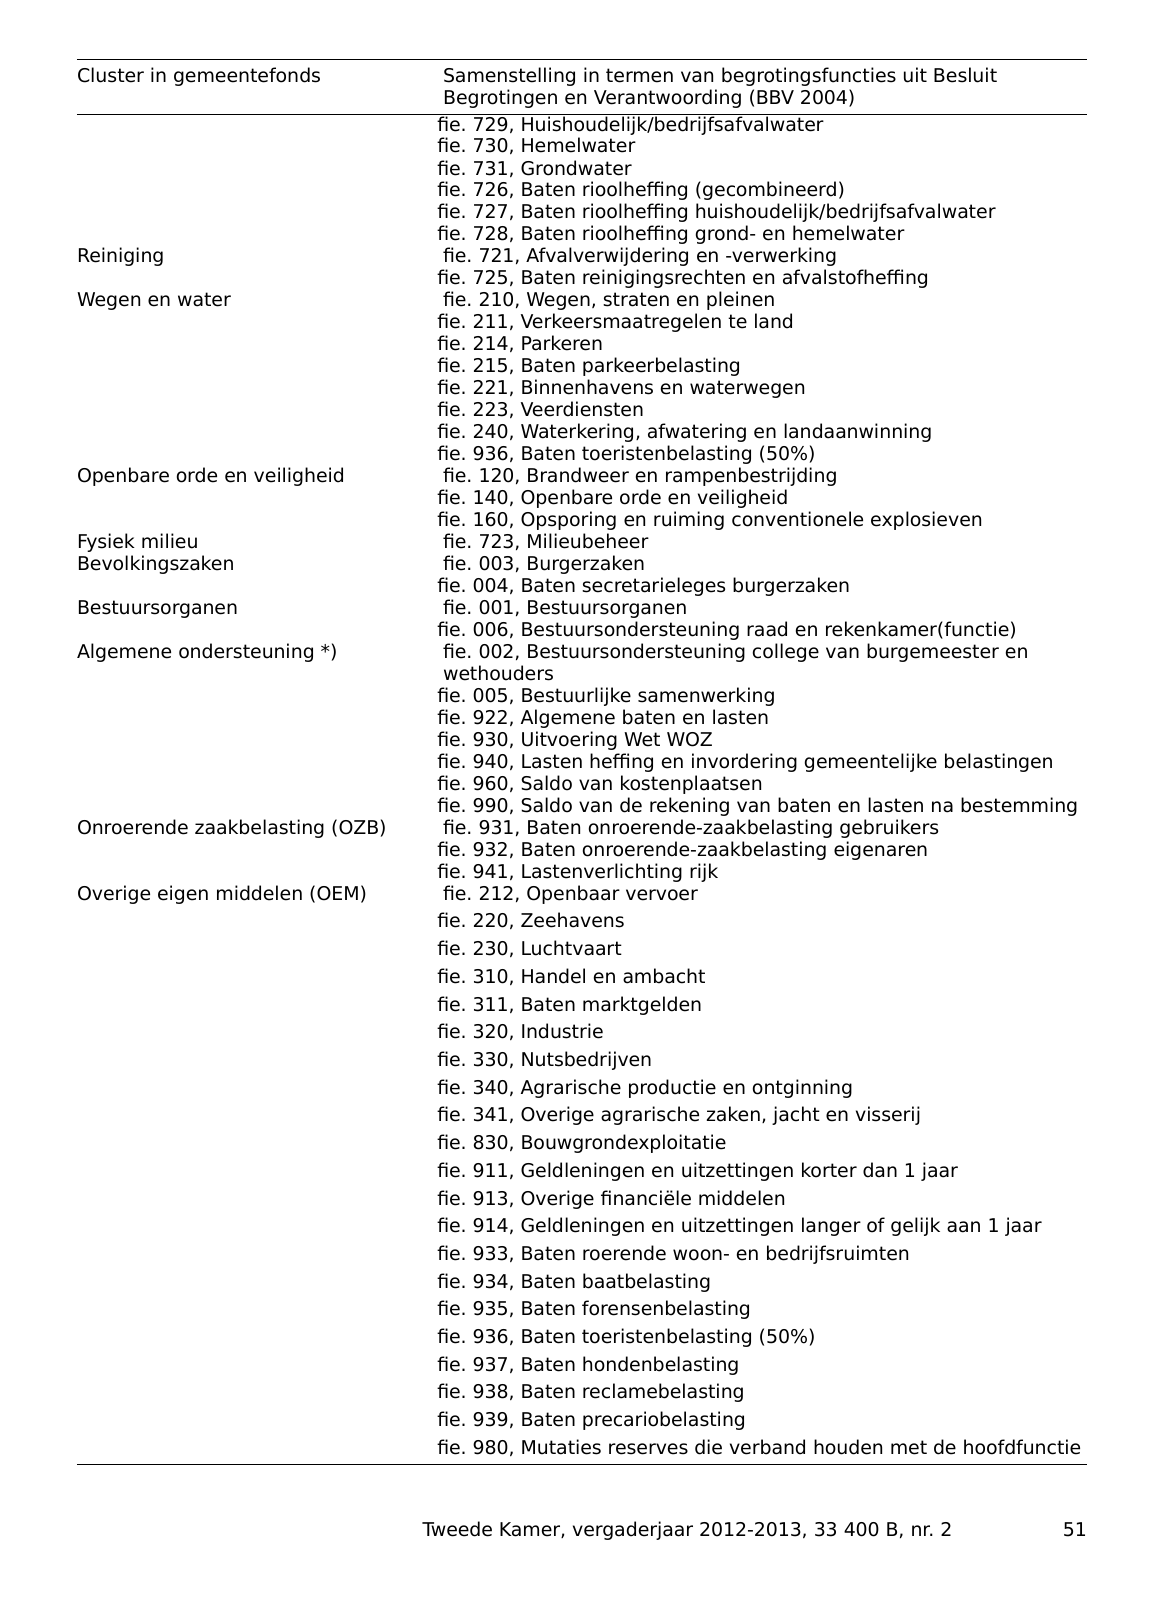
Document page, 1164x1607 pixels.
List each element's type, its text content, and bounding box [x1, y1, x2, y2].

table_cell Bestuursorganen [77, 597, 437, 641]
table_cell fie. 933, Baten roerende woon- en bedrijfsruimten [437, 1242, 1087, 1269]
table_cell fie. 725, Baten reinigingsrechten en afvalstofheffing [437, 267, 1087, 289]
table_cell fie. 934, Baten baatbelasting [437, 1270, 1087, 1297]
table_cell fie. 980, Mutaties reserves die verband houden met de hoofdfunctie [437, 1436, 1087, 1463]
table_cell fie. 937, Baten hondenbelasting [437, 1353, 1087, 1380]
table_cell fie. 003, Burgerzaken [437, 553, 1087, 575]
table_cell fie. 941, Lastenverlichting rijk [437, 861, 1087, 883]
table_cell Fysiek milieu [77, 531, 437, 553]
table_cell Openbare orde en veiligheid [77, 465, 437, 531]
table_cell Algemene ondersteuning *) [77, 641, 437, 817]
table_cell fie. 723, Milieubeheer [437, 531, 1087, 553]
table_cell fie. 330, Nutsbedrijven [437, 1048, 1087, 1076]
table_cell fie. 830, Bouwgrondexploitatie [437, 1131, 1087, 1159]
table_cell fie. 932, Baten onroerende-zaakbelasting eigenaren [437, 839, 1087, 861]
table_cell fie. 960, Saldo van kostenplaatsen [437, 773, 1087, 795]
table_cell fie. 001, Bestuursorganen [437, 597, 1087, 619]
table_cell fie. 731, Grondwater [437, 158, 1087, 179]
table_cell [77, 115, 437, 245]
table_cell fie. 730, Hemelwater [437, 135, 1087, 157]
table_cell Bevolkingszaken [77, 553, 437, 597]
table_cell fie. 935, Baten forensenbelasting [437, 1297, 1087, 1325]
table_cell fie. 341, Overige agrarische zaken, jacht en visserij [437, 1103, 1087, 1131]
table_cell fie. 320, Industrie [437, 1020, 1087, 1048]
table_cell fie. 160, Opsporing en ruiming conventionele explosieven [437, 509, 1087, 531]
table_cell fie. 140, Openbare orde en veiligheid [437, 487, 1087, 509]
table_cell fie. 310, Handel en ambacht [437, 965, 1087, 992]
table_cell fie. 936, Baten toeristenbelasting (50%) [437, 1325, 1087, 1353]
table_cell Reiniging [77, 245, 437, 289]
table_cell fie. 212, Openbaar vervoer [437, 883, 1087, 909]
table_cell fie. 120, Brandweer en rampenbestrijding [437, 465, 1087, 487]
table_cell fie. 340, Agrarische productie en ontginning [437, 1076, 1087, 1103]
table_cell fie. 727, Baten rioolheffing huishoudelijk/bedrijfsafvalwater [437, 201, 1087, 223]
table_cell fie. 922, Algemene baten en lasten [437, 707, 1087, 729]
table_cell fie. 726, Baten rioolheffing (gecombineerd) [437, 179, 1087, 201]
table_cell Overige eigen middelen (OEM) [77, 883, 437, 1463]
table_header Samenstelling in termen van begrotingsfuncties uit Besluit Begrotingen en Verantwoording (BBV 2004) [437, 60, 1087, 113]
table_cell fie. 990, Saldo van de rekening van baten en lasten na bestemming [437, 795, 1087, 817]
table_cell fie. 211, Verkeersmaatregelen te land [437, 311, 1087, 333]
table_cell fie. 729, Huishoudelijk/bedrijfsafvalwater [437, 115, 1087, 135]
table_cell fie. 721, Afvalverwijdering en -verwerking [437, 245, 1087, 267]
table_cell fie. 004, Baten secretarieleges burgerzaken [437, 575, 1087, 597]
table_header Cluster in gemeentefonds [77, 60, 437, 113]
table_cell Wegen en water [77, 289, 437, 465]
table_cell fie. 221, Binnenhavens en waterwegen [437, 377, 1087, 399]
table_cell fie. 940, Lasten heffing en invordering gemeentelijke belastingen [437, 751, 1087, 773]
table_cell fie. 938, Baten reclamebelasting [437, 1380, 1087, 1408]
table_cell fie. 240, Waterkering, afwatering en landaanwinning [437, 421, 1087, 443]
table_cell fie. 911, Geldleningen en uitzettingen korter dan 1 jaar [437, 1159, 1087, 1186]
table_cell fie. 006, Bestuursondersteuning raad en rekenkamer(functie) [437, 619, 1087, 641]
table_cell fie. 311, Baten marktgelden [437, 993, 1087, 1020]
table_cell fie. 914, Geldleningen en uitzettingen langer of gelijk aan 1 jaar [437, 1214, 1087, 1242]
table_cell fie. 936, Baten toeristenbelasting (50%) [437, 443, 1087, 465]
table_cell fie. 215, Baten parkeerbelasting [437, 355, 1087, 377]
table_cell fie. 210, Wegen, straten en pleinen [437, 289, 1087, 311]
table_cell fie. 913, Overige financiële middelen [437, 1186, 1087, 1214]
table_cell fie. 230, Luchtvaart [437, 937, 1087, 965]
table_cell fie. 930, Uitvoering Wet WOZ [437, 729, 1087, 751]
table_cell fie. 223, Veerdiensten [437, 399, 1087, 421]
table_cell fie. 005, Bestuurlijke samenwerking [437, 685, 1087, 707]
table_cell fie. 002, Bestuursondersteuning college van burgemeester en wethouders [437, 641, 1087, 685]
table_cell Onroerende zaakbelasting (OZB) [77, 817, 437, 883]
table_cell fie. 728, Baten rioolheffing grond- en hemelwater [437, 223, 1087, 245]
table_cell fie. 931, Baten onroerende-zaakbelasting gebruikers [437, 817, 1087, 839]
table_cell fie. 939, Baten precariobelasting [437, 1408, 1087, 1436]
table_cell fie. 220, Zeehavens [437, 909, 1087, 937]
table_cell fie. 214, Parkeren [437, 333, 1087, 355]
